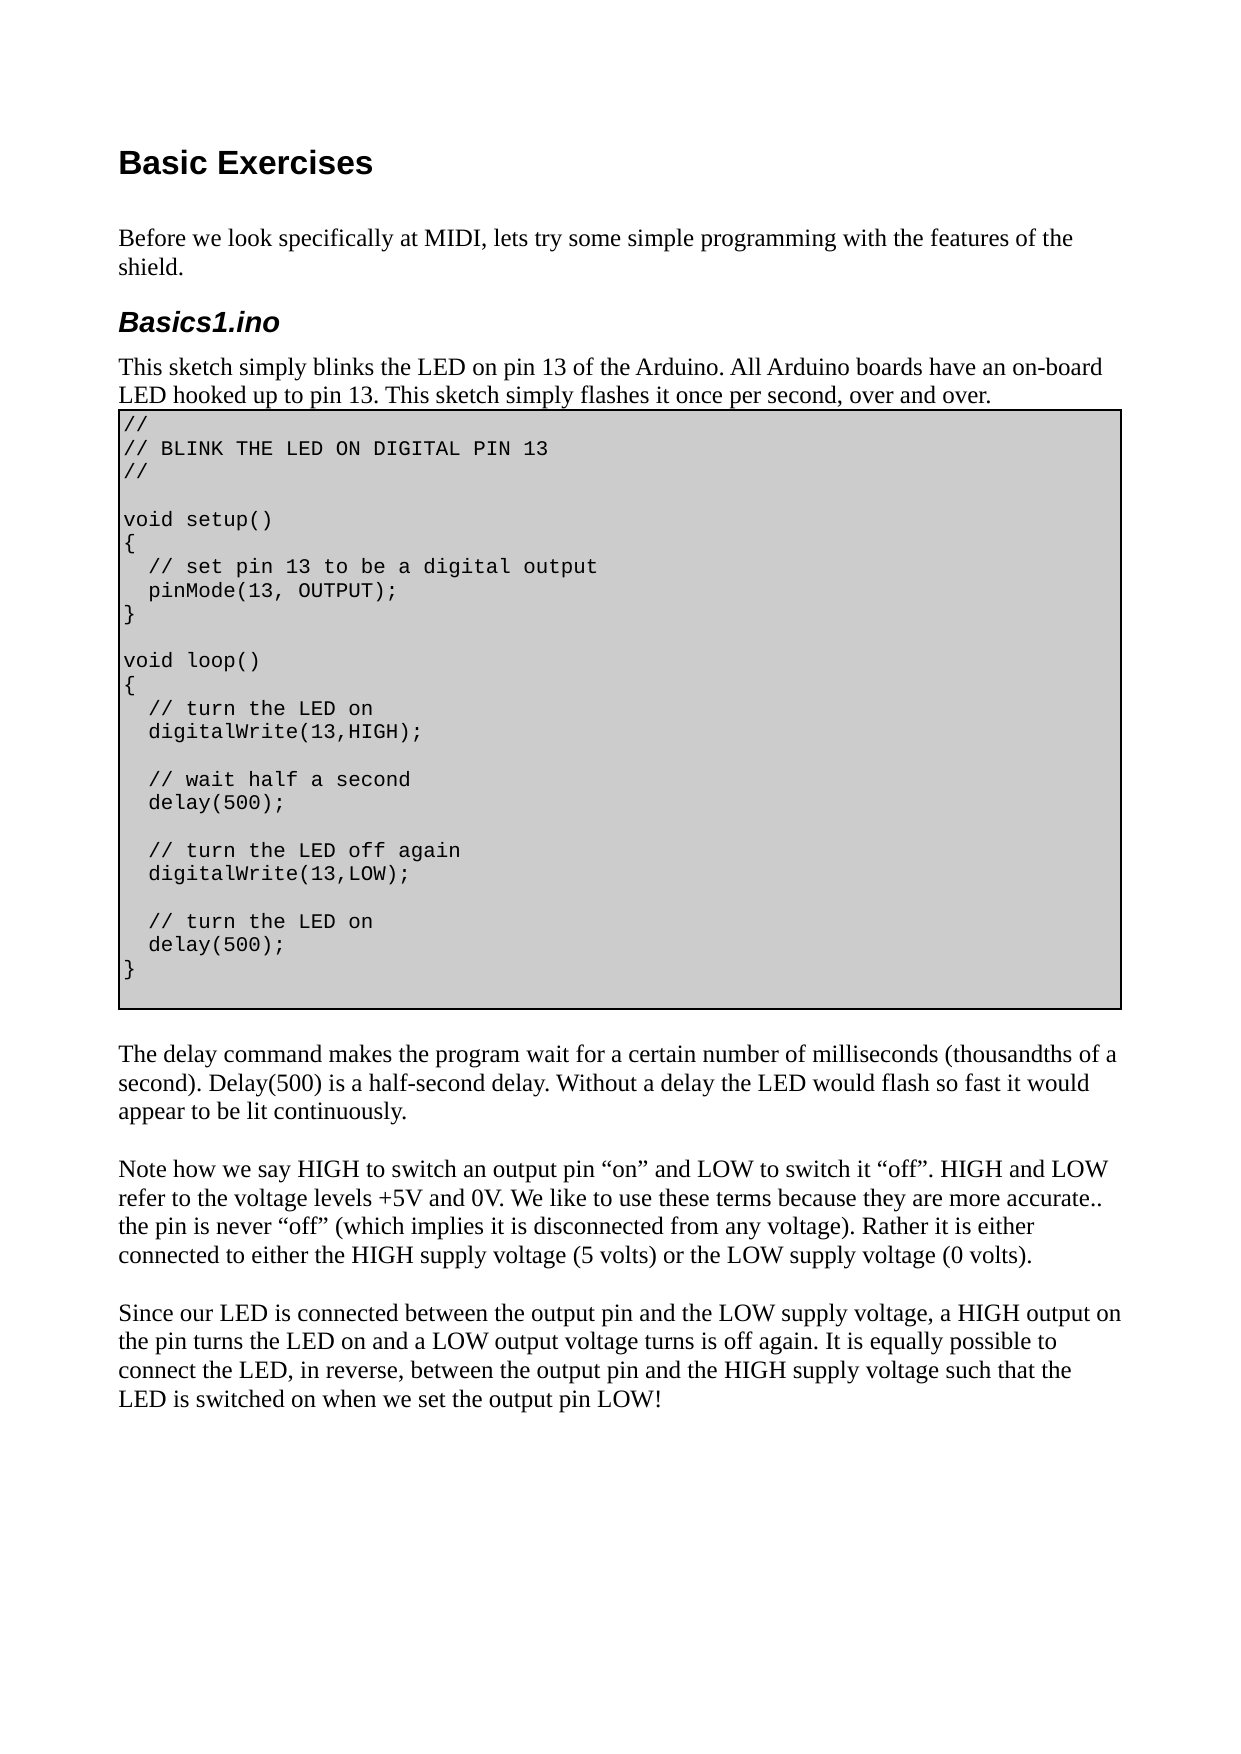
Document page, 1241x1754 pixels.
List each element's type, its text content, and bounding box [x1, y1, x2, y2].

text // BLINK THE LED ON DIGITAL PIN 13 [120, 433, 1120, 456]
text digitalWrite(13,LOW); [120, 858, 1120, 882]
text // [120, 411, 1120, 433]
text // turn the LED off again [120, 835, 1120, 858]
text delay(500); [120, 787, 1120, 811]
text // wait half a second [120, 764, 1120, 787]
text This sketch simply blinks the LED on pin 13 of the Arduino. All Arduino boards have an on-board LED hooked up to pin 13. This sketch simply flashes it once per second, over and over. [118, 352, 1122, 409]
text { [120, 669, 1120, 693]
text digitalWrite(13,HIGH); [120, 716, 1120, 740]
text // set pin 13 to be a digital output [120, 551, 1120, 574]
text } [120, 953, 1120, 977]
subtitle Basic Exercises [118, 143, 1122, 182]
text Before we look specifically at MIDI, lets try some simple programming with the features of the shield. [118, 223, 1122, 281]
text delay(500); [120, 929, 1120, 953]
text // [120, 456, 1120, 480]
text // turn the LED on [120, 693, 1120, 716]
text Since our LED is connected between the output pin and the LOW supply voltage, a HIGH output on the pin turns the LED on and a LOW output voltage turns is off again. It is equally possible to connect the LED, in reverse, between the output pin and the HIGH supply voltage such that the LED is switched on when we set the output pin LOW! [118, 1298, 1122, 1413]
text void loop() [120, 646, 1120, 669]
text } [120, 598, 1120, 622]
text { [120, 527, 1120, 551]
text The delay command makes the program wait for a certain number of milliseconds (thousandths of a second). Delay(500) is a half-second delay. Without a delay the LED would flash so fast it would appear to be lit continuously. [118, 1039, 1122, 1125]
subtitle Basics1.ino [118, 306, 1122, 339]
text pinMode(13, OUTPUT); [120, 574, 1120, 598]
text void setup() [120, 504, 1120, 527]
text // turn the LED on [120, 906, 1120, 929]
text Note how we say HIGH to switch an output pin “on” and LOW to switch it “off”. HIGH and LOW refer to the voltage levels +5V and 0V. We like to use these terms because they are more accurate.. the pin is never “off” (which implies it is disconnected from any voltage). Rather it is either connected to either the HIGH supply voltage (5 volts) or the LOW supply voltage (0 volts). [118, 1154, 1122, 1269]
